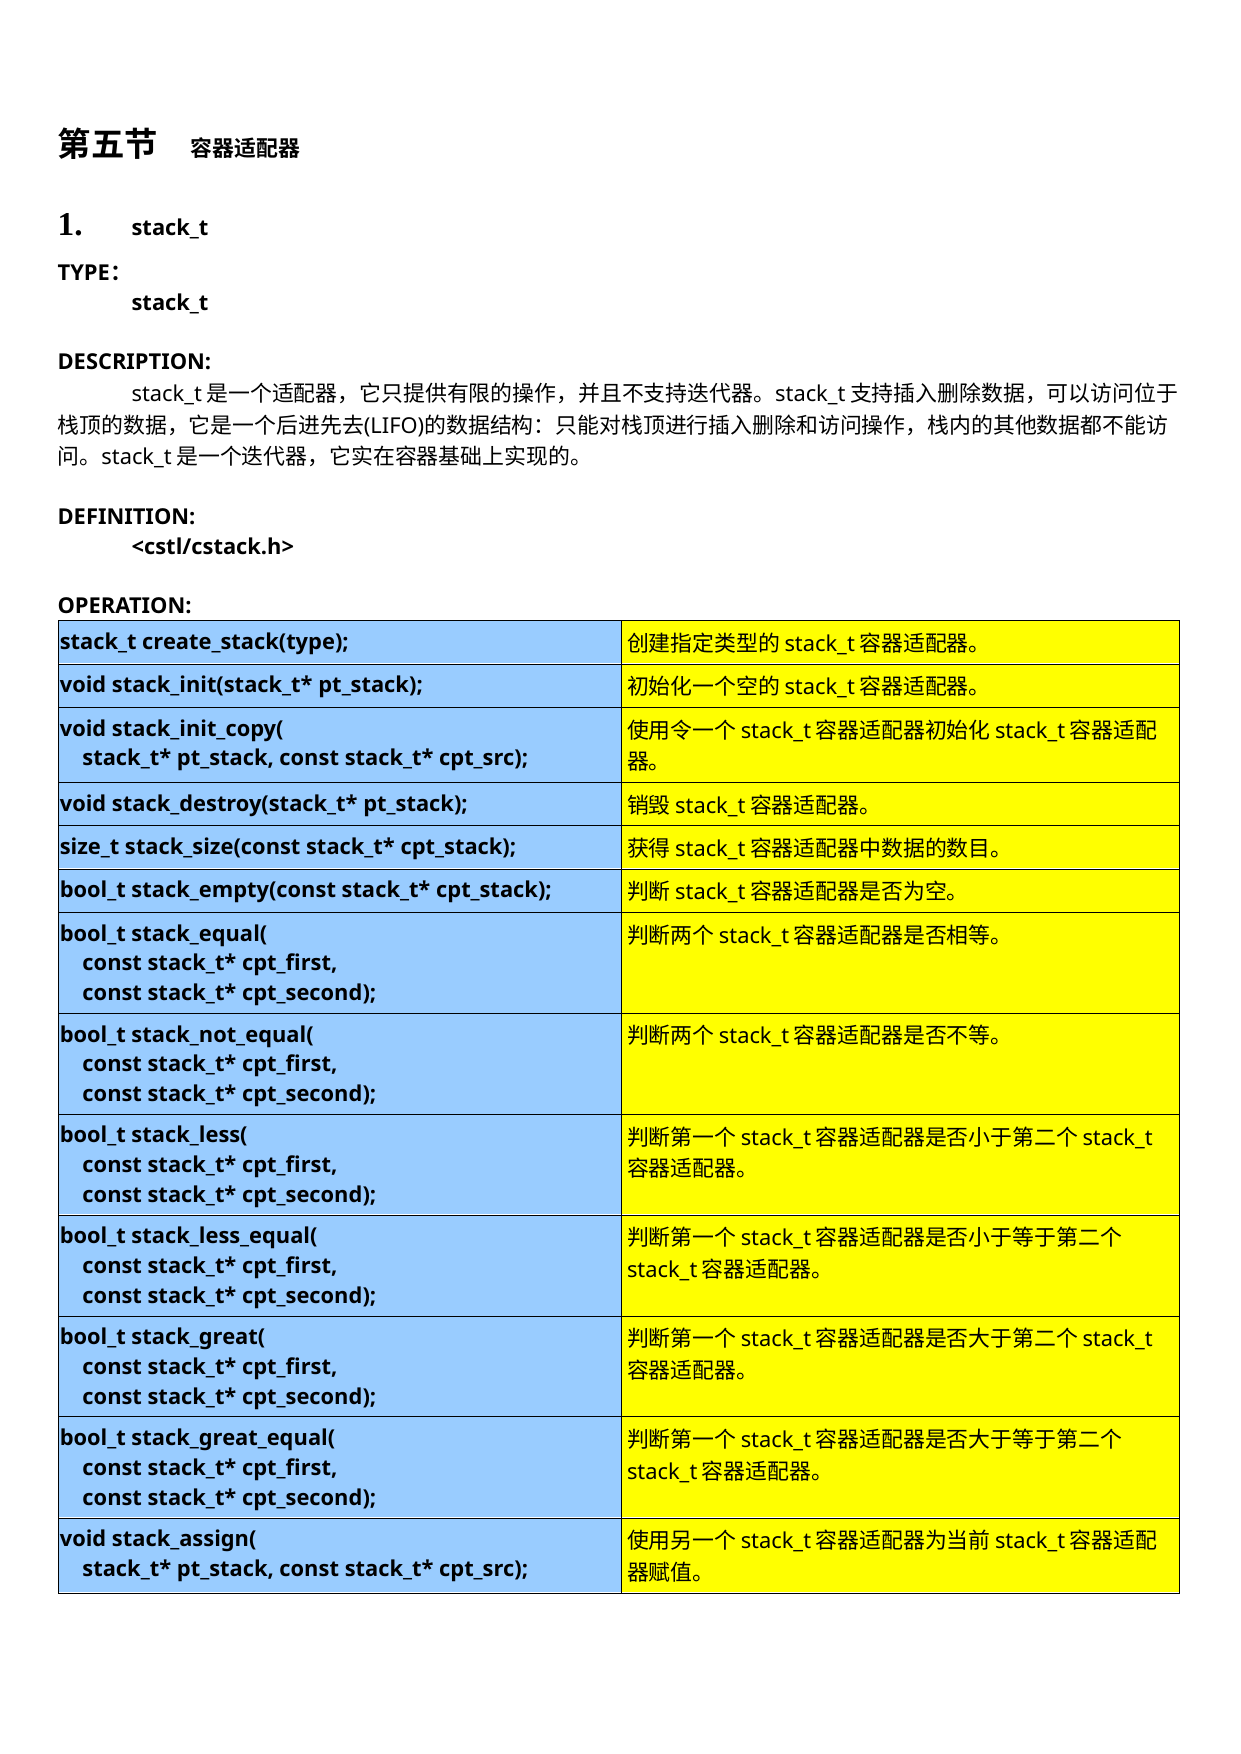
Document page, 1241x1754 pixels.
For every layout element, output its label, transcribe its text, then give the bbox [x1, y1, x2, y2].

table_cell 判断第一个stack_t容器适配器是否小于等于第二个stack_t容器适配器。 [622, 1216, 1179, 1316]
table_cell bool_t stack_less_equal( const stack_t* cpt_first, const stack_t* cpt_second); [59, 1216, 621, 1316]
table_cell bool_t stack_not_equal( const stack_t* cpt_first, const stack_t* cpt_second); [59, 1014, 621, 1114]
table_header 创建指定类型的stack_t容器适配器。 [622, 621, 1179, 663]
text DEFINITION: [57, 501, 1179, 531]
text DESCRIPTION: [57, 346, 1179, 376]
table_cell void stack_init_copy( stack_t* pt_stack, const stack_t* cpt_src); [59, 708, 621, 782]
table_cell void stack_destroy(stack_t* pt_stack); [59, 783, 621, 825]
text <cstl/cstack.h> [57, 531, 1179, 561]
table_cell 判断第一个stack_t容器适配器是否小于第二个stack_t容器适配器。 [622, 1115, 1179, 1214]
subtitle 容器适配器 [57, 118, 1179, 166]
table_cell 判断两个stack_t容器适配器是否不等。 [622, 1014, 1179, 1114]
table_cell bool_t stack_empty(const stack_t* cpt_stack); [59, 870, 621, 912]
table_cell 初始化一个空的stack_t容器适配器。 [622, 665, 1179, 707]
text OPERATION: [57, 590, 1179, 620]
table_cell void stack_assign( stack_t* pt_stack, const stack_t* cpt_src); [59, 1519, 621, 1592]
table_cell bool_t stack_less( const stack_t* cpt_first, const stack_t* cpt_second); [59, 1115, 621, 1214]
table_cell bool_t stack_great( const stack_t* cpt_first, const stack_t* cpt_second); [59, 1317, 621, 1416]
table_cell 判断stack_t容器适配器是否为空。 [622, 870, 1179, 912]
table_cell 使用另一个stack_t容器适配器为当前stack_t容器适配器赋值。 [622, 1519, 1179, 1592]
table_cell size_t stack_size(const stack_t* cpt_stack); [59, 826, 621, 868]
table_cell 销毁stack_t容器适配器。 [622, 783, 1179, 825]
text stack_t [57, 286, 1179, 316]
table_cell 判断两个stack_t容器适配器是否相等。 [622, 913, 1179, 1013]
table_cell 判断第一个stack_t容器适配器是否大于等于第二个stack_t容器适配器。 [622, 1417, 1179, 1517]
table_cell bool_t stack_great_equal( const stack_t* cpt_first, const stack_t* cpt_second); [59, 1417, 621, 1517]
table_cell 使用令一个stack_t容器适配器初始化stack_t容器适配器。 [622, 708, 1179, 782]
text stack_t是一个适配器，它只提供有限的操作，并且不支持迭代器。stack_t支持插入删除数据，可以访问位于栈顶的数据，它是一个后进先去(LIFO)的数据结构：只能对栈顶进行插入删除和访问操作，栈内的其他数据都不能访问。stack_t是一个迭代器，它实在容器基础上实现的。 [57, 376, 1179, 471]
text TYPE： [57, 255, 1179, 286]
table_cell 获得stack_t容器适配器中数据的数目。 [622, 826, 1179, 868]
table_header stack_t create_stack(type); [59, 621, 621, 663]
table_cell bool_t stack_equal( const stack_t* cpt_first, const stack_t* cpt_second); [59, 913, 621, 1013]
table_cell 判断第一个stack_t容器适配器是否大于第二个stack_t容器适配器。 [622, 1317, 1179, 1416]
subtitle stack_t [57, 204, 1179, 242]
table_cell void stack_init(stack_t* pt_stack); [59, 665, 621, 707]
